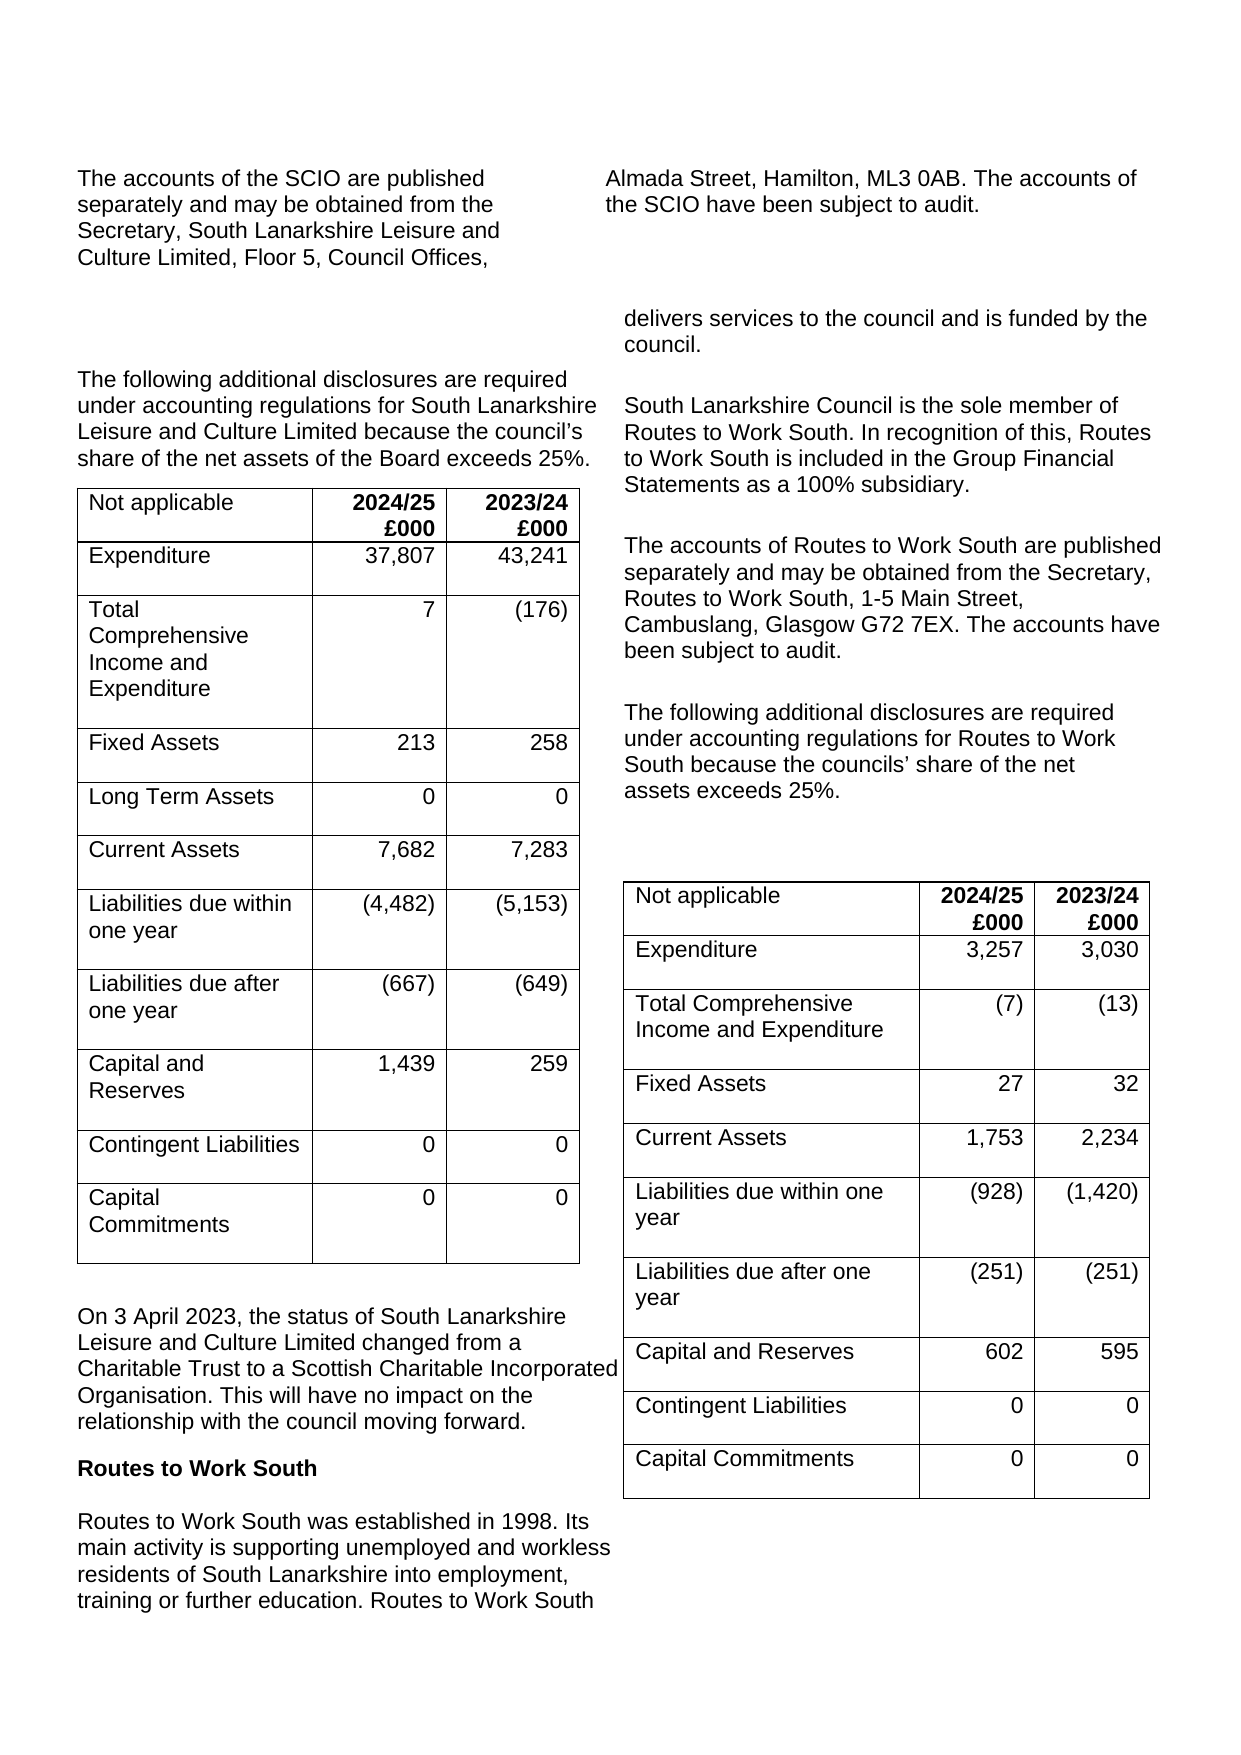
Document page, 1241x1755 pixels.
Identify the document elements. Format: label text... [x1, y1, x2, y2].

table_cell Contingent Liabilities [78, 1131, 312, 1183]
table_header Not applicable [624, 883, 919, 935]
table_cell 3,030 [1035, 936, 1149, 989]
table_cell Liabilities due after one year [78, 970, 312, 1049]
table_header 2024/25 £000 [920, 883, 1034, 935]
text delivers services to the council and is funded by the council. [624, 304, 1163, 357]
table_cell Total Comprehensive Income and Expenditure [78, 596, 312, 728]
table_cell 0 [447, 783, 579, 835]
table_cell 602 [920, 1338, 1034, 1391]
table_cell Liabilities due within one year [624, 1178, 919, 1257]
table_cell 595 [1035, 1338, 1149, 1391]
table_cell 7,283 [447, 836, 579, 889]
text Almada Street, Hamilton, ML3 0AB. The accounts of the SCIO have been subject to audit. [605, 164, 1137, 217]
table_cell 0 [313, 783, 446, 835]
table_cell (1,420) [1035, 1178, 1149, 1257]
text On 3 April 2023, the status of South Lanarkshire Leisure and Culture Limited changed from a Charitable Trust to a Scottish Charitable Incorporated Organisation. This will have no impact on the relationship with the council moving forward. [77, 1303, 620, 1434]
table_cell (13) [1035, 990, 1149, 1069]
text Routes to Work South was established in 1998. Its main activity is supporting unemployed and workless residents of South Lanarkshire into employment, training or further education. Routes to Work South [77, 1482, 620, 1613]
table_cell (667) [313, 970, 446, 1049]
table_cell (7) [920, 990, 1034, 1069]
table_cell Capital Commitments [78, 1184, 312, 1263]
text The accounts of Routes to Work South are published separately and may be obtained from the Secretary, Routes to Work South, 1-5 Main Street, Cambuslang, Glasgow G72 7EX. The accounts have been subject to audit. [624, 532, 1163, 664]
table_cell 0 [447, 1184, 579, 1263]
table_cell Fixed Assets [78, 729, 312, 782]
table_cell Current Assets [78, 836, 312, 889]
table_header Not applicable [78, 489, 312, 541]
table_cell (251) [920, 1258, 1034, 1337]
table_cell Fixed Assets [624, 1070, 919, 1123]
table_cell Expenditure [78, 543, 312, 595]
table_cell 0 [920, 1392, 1034, 1444]
table_cell 0 [313, 1131, 446, 1183]
table_cell Liabilities due within one year [78, 890, 312, 969]
table_cell (928) [920, 1178, 1034, 1257]
table_cell Total Comprehensive Income and Expenditure [624, 990, 919, 1069]
table_header 2023/24 £000 [447, 489, 579, 541]
table_cell 0 [1035, 1392, 1149, 1444]
text The accounts of the SCIO are published separately and may be obtained from the Secretary, South Lanarkshire Leisure and Culture Limited, Floor 5, Council Offices, [77, 164, 521, 270]
table_cell Liabilities due after one year [624, 1258, 919, 1337]
text The following additional disclosures are required under accounting regulations for South Lanarkshire Leisure and Culture Limited because the council’s share of the net assets of the Board exceeds 25%. [77, 366, 616, 471]
table_cell 1,439 [313, 1050, 446, 1129]
table_cell Current Assets [624, 1124, 919, 1177]
table_cell (251) [1035, 1258, 1149, 1337]
table_cell Contingent Liabilities [624, 1392, 919, 1444]
table_cell 258 [447, 729, 579, 782]
table_cell Capital and Reserves [78, 1050, 312, 1129]
text South Lanarkshire Council is the sole member of Routes to Work South. In recognition of this, Routes to Work South is included in the Group Financial Statements as a 100% subsidiary. [624, 392, 1158, 497]
table_cell 27 [920, 1070, 1034, 1123]
table_cell 0 [447, 1131, 579, 1183]
table_cell 1,753 [920, 1124, 1034, 1177]
table_cell 0 [920, 1445, 1034, 1498]
table_cell 3,257 [920, 936, 1034, 989]
table_cell 37,807 [313, 543, 446, 595]
subtitle Routes to Work South [77, 1455, 620, 1482]
table_cell (176) [447, 596, 579, 728]
table_cell Long Term Assets [78, 783, 312, 835]
table_cell 213 [313, 729, 446, 782]
table_header 2023/24 £000 [1035, 883, 1149, 935]
table_cell Capital and Reserves [624, 1338, 919, 1391]
table_cell 0 [1035, 1445, 1149, 1498]
table_cell (4,482) [313, 890, 446, 969]
table_cell (649) [447, 970, 579, 1049]
table_cell 7,682 [313, 836, 446, 889]
table_cell Expenditure [624, 936, 919, 989]
table_cell 32 [1035, 1070, 1149, 1123]
table_cell 43,241 [447, 543, 579, 595]
table_cell (5,153) [447, 890, 579, 969]
table_cell Capital Commitments [624, 1445, 919, 1498]
table_header 2024/25 £000 [313, 489, 446, 541]
text The following additional disclosures are required under accounting regulations for Routes to Work South because the councils’ share of the net assets exceeds 25%. [624, 698, 1143, 804]
table_cell 2,234 [1035, 1124, 1149, 1177]
table_cell 0 [313, 1184, 446, 1263]
table_cell 7 [313, 596, 446, 728]
table_cell 259 [447, 1050, 579, 1129]
